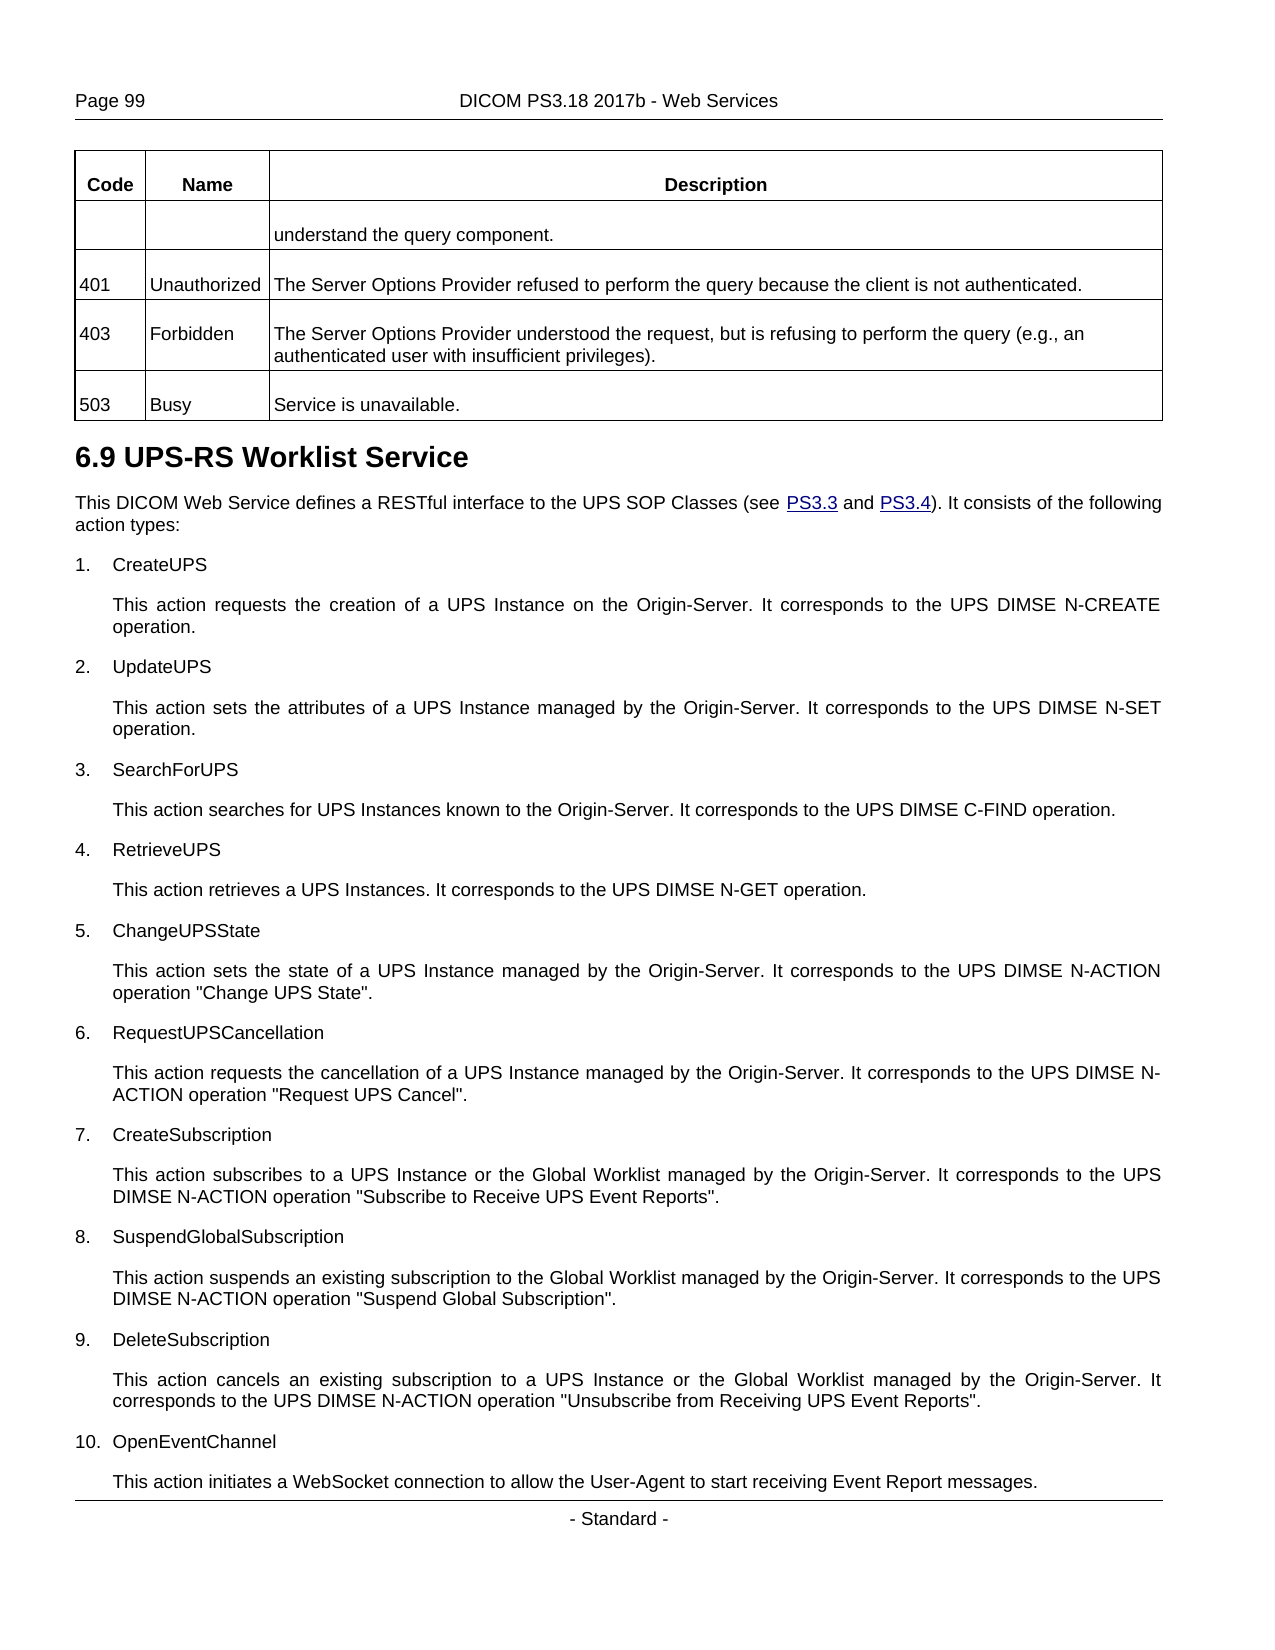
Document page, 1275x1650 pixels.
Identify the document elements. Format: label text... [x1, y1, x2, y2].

table_header Name [146, 151, 269, 200]
list This action subscribes to a UPS Instance or the Global Worklist managed by the Origin-Server. It corresponds to the UPS DIMSE N-ACTION operation "Subscribe to Receive UPS Event Reports". [75, 1164, 1162, 1207]
list This action sets the attributes of a UPS Instance managed by the Origin-Server. It corresponds to the UPS DIMSE N-SET operation. [75, 696, 1162, 739]
table_header Description [270, 151, 1162, 200]
list This action searches for UPS Instances known to the Origin-Server. It corresponds to the UPS DIMSE C-FIND operation. [75, 799, 1162, 820]
table_cell [146, 201, 269, 249]
table_header Code [76, 151, 145, 200]
list ChangeUPSState [75, 919, 1162, 941]
table_cell 401 [76, 250, 145, 299]
list This action retrieves a UPS Instances. It corresponds to the UPS DIMSE N-GET operation. [75, 879, 1162, 901]
list OpenEventChannel [75, 1431, 1162, 1452]
list This action initiates a WebSocket connection to allow the User-Agent to start receiving Event Report messages. [75, 1471, 1162, 1492]
table_cell Unauthorized [146, 250, 269, 299]
list SuspendGlobalSubscription [75, 1226, 1162, 1248]
table_cell Busy [146, 371, 269, 420]
list UpdateUPS [75, 656, 1162, 678]
list This action requests the creation of a UPS Instance on the Origin-Server. It corresponds to the UPS DIMSE N-CREATE operation. [75, 594, 1162, 637]
list SearchForUPS [75, 758, 1162, 780]
list RequestUPSCancellation [75, 1022, 1162, 1043]
list CreateUPS [75, 554, 1162, 576]
list This action sets the state of a UPS Instance managed by the Origin-Server. It corresponds to the UPS DIMSE N-ACTION operation "Change UPS State". [75, 960, 1162, 1003]
text 6.9 UPS-RS Worklist Service [75, 440, 1162, 473]
list This action requests the cancellation of a UPS Instance managed by the Origin-Server. It corresponds to the UPS DIMSE N-ACTION operation "Request UPS Cancel". [75, 1062, 1162, 1105]
table_cell 503 [76, 371, 145, 420]
table_cell Service is unavailable. [270, 371, 1162, 420]
text This DICOM Web Service defines a RESTful interface to the UPS SOP Classes (see PS3.3 and PS3.4). It consists of the following action types: [75, 492, 1162, 535]
table_cell The Server Options Provider refused to perform the query because the client is not authenticated. [270, 250, 1162, 299]
list This action cancels an existing subscription to a UPS Instance or the Global Worklist managed by the Origin-Server. It corresponds to the UPS DIMSE N-ACTION operation "Unsubscribe from Receiving UPS Event Reports". [75, 1369, 1162, 1412]
table_cell [76, 201, 145, 249]
list DeleteSubscription [75, 1328, 1162, 1350]
list This action suspends an existing subscription to the Global Worklist managed by the Origin-Server. It corresponds to the UPS DIMSE N-ACTION operation "Suspend Global Subscription". [75, 1266, 1162, 1309]
list RetrieveUPS [75, 839, 1162, 861]
table_cell Forbidden [146, 300, 269, 370]
list CreateSubscription [75, 1124, 1162, 1146]
table_cell The Server Options Provider understood the request, but is refusing to perform the query (e.g., an authenticated user with insufficient privileges). [270, 300, 1162, 370]
table_cell 403 [76, 300, 145, 370]
table_cell understand the query component. [270, 201, 1162, 249]
